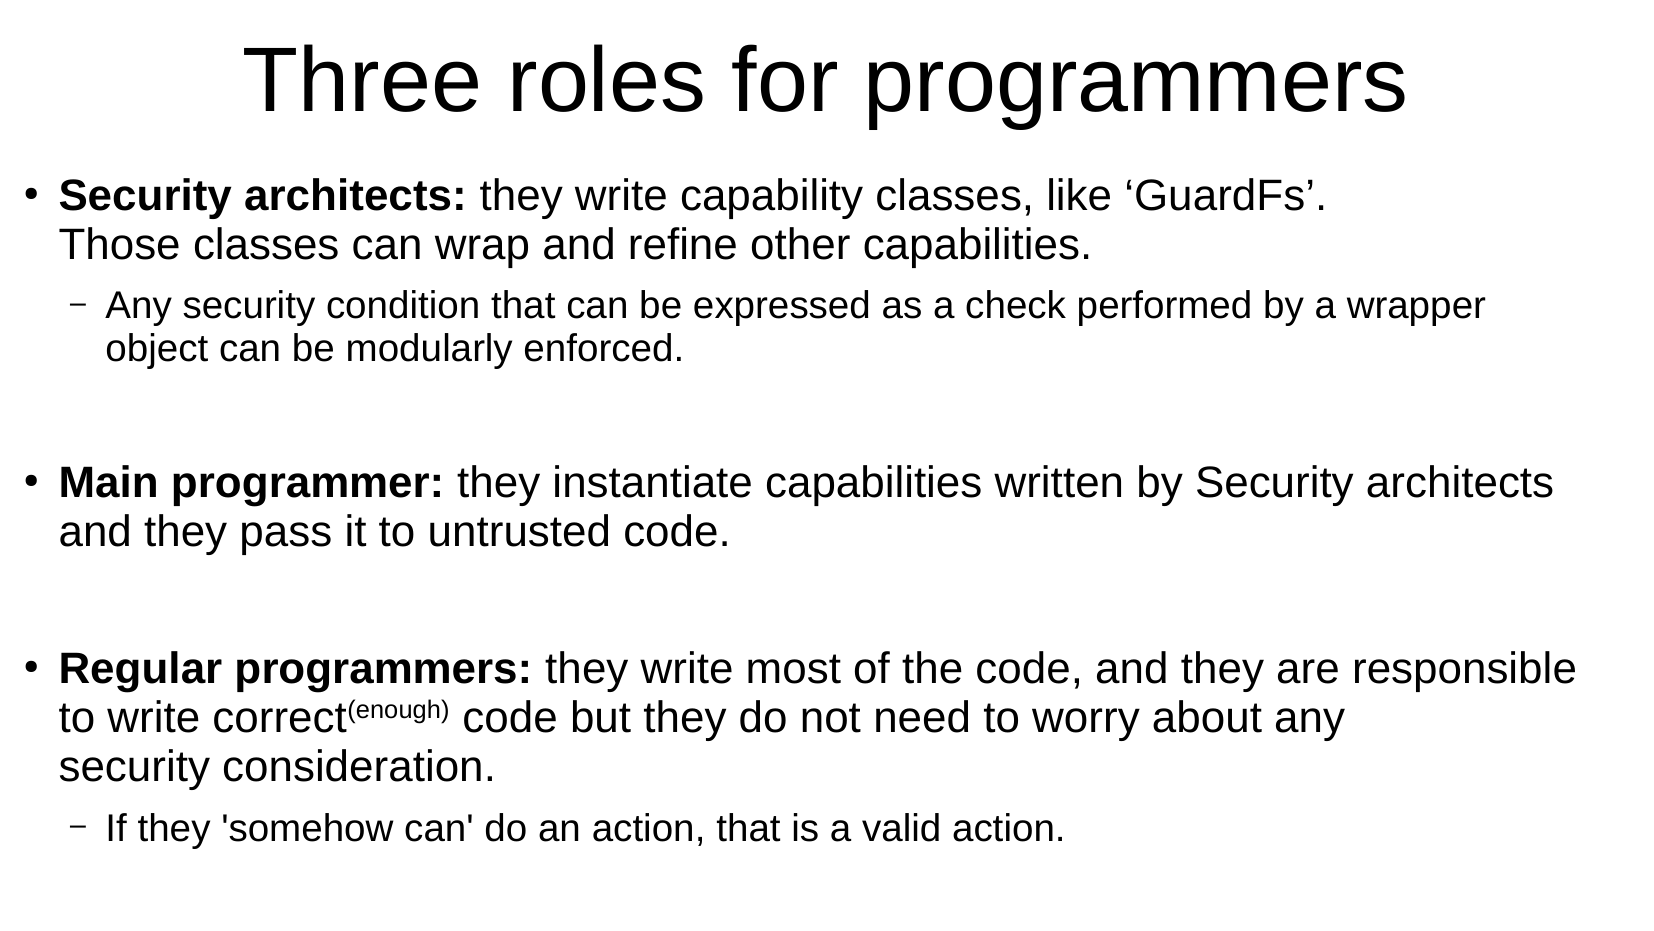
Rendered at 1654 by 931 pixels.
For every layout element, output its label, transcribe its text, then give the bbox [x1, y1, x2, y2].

list Security architects: they write capability classes, like ‘GuardFs’. Those classes can wrap and refine other capabilities. Any security condition that can be expressed as a check performed by a wrapper object can be modularly enforced. Main programmer: they instantiate capabilities written by Security architects and they pass it to untrusted code. Regular programmers: they write most of the code, and they are responsible to write correct(enough) code but they do not need to worry about any security consideration. If they 'somehow can' do an action, that is a valid action. [11, 170, 1583, 883]
title Three roles for programmers [82, 0, 1571, 170]
